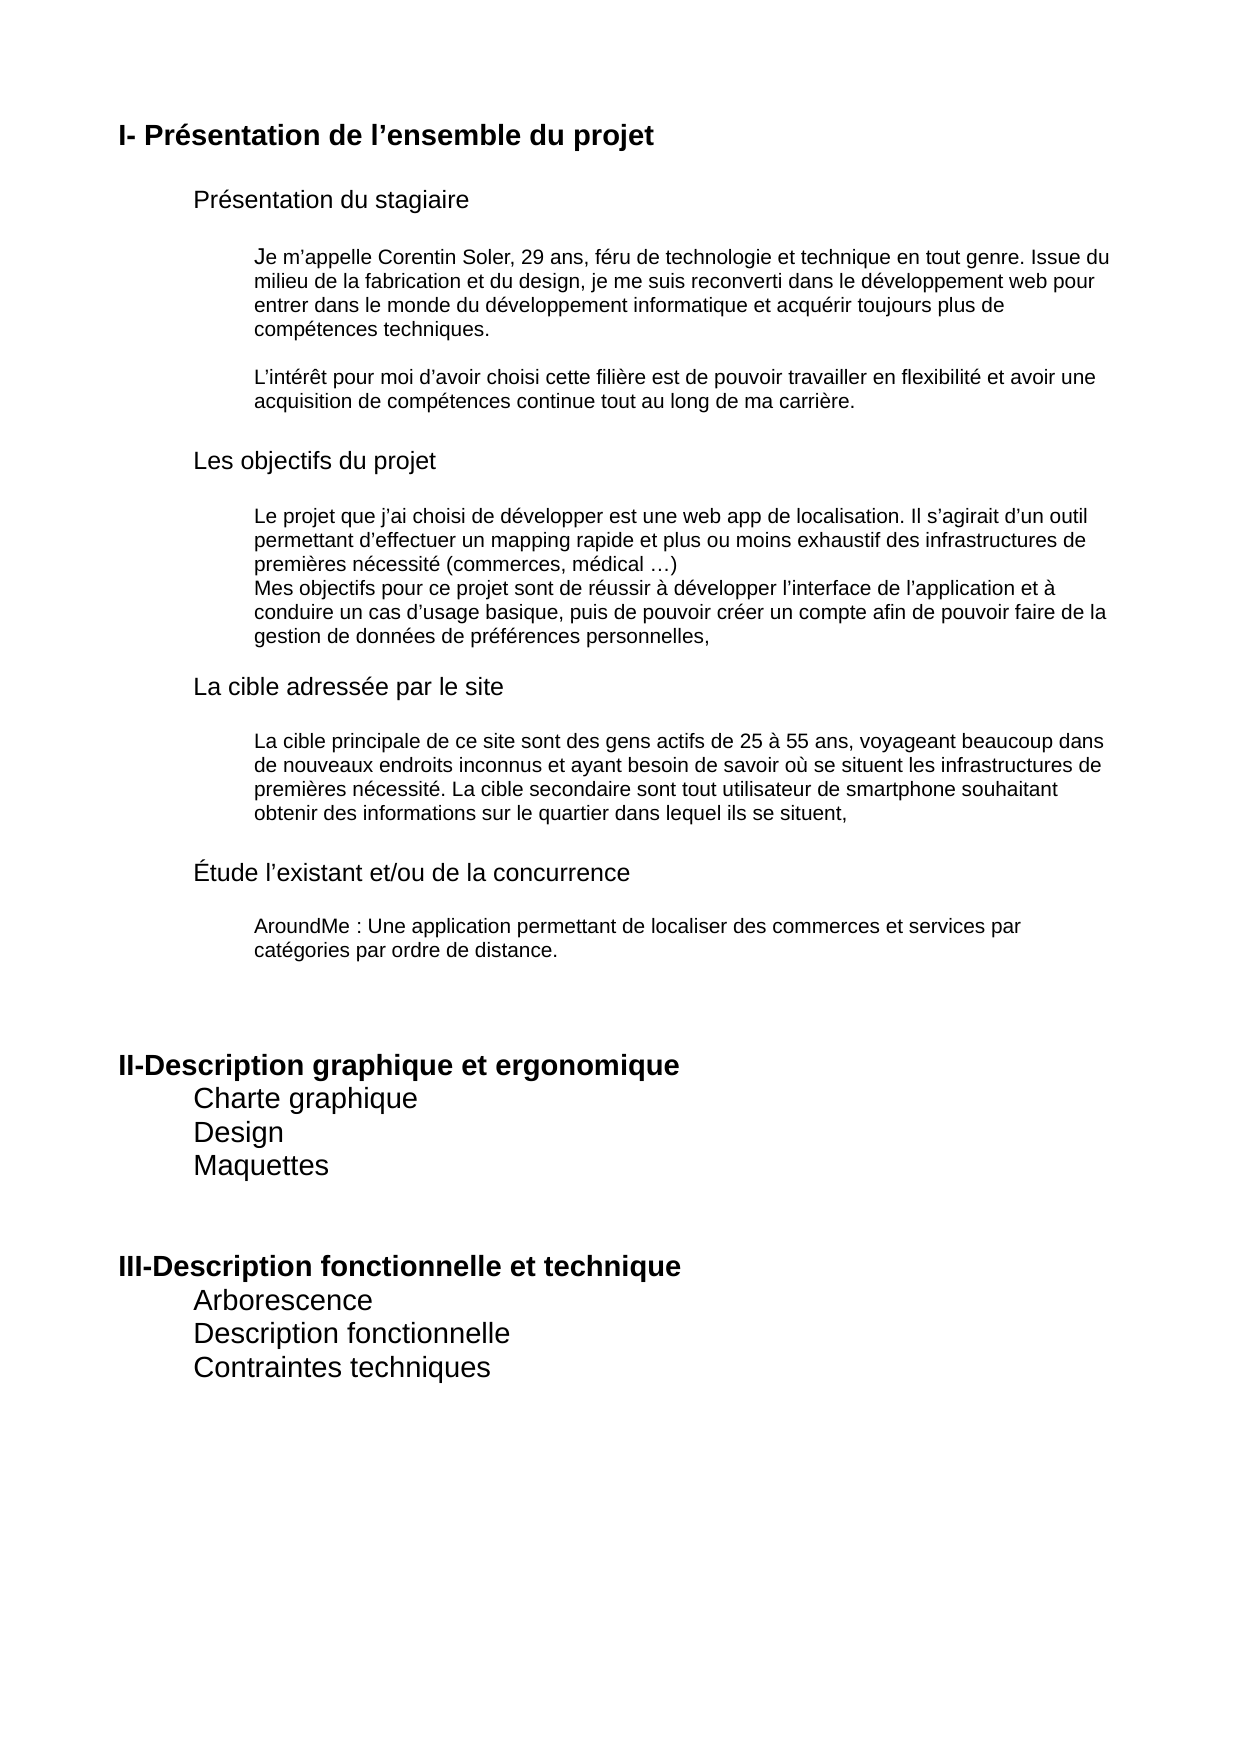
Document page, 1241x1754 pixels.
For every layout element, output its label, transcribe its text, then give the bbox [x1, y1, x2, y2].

text Le projet que j’ai choisi de développer est une web app de localisation. Il s’agirait d’un outil permettant d’effectuer un mapping rapide et plus ou moins exhaustif des infrastructures de premières nécessité (commerces, médical …) [254, 504, 1122, 576]
list Design [156, 1115, 1122, 1148]
text I- Présentation de l’ensemble du projet [118, 118, 1122, 152]
text Je m’appelle Corentin Soler, 29 ans, féru de technologie et technique en tout genre. Issue du milieu de la fabrication et du design, je me suis reconverti dans le développement web pour entrer dans le monde du développement informatique et acquérir toujours plus de compétences techniques. [254, 243, 1122, 341]
list Charte graphique [156, 1081, 1122, 1115]
list AroundMe : Une application permettant de localiser des commerces et services par catégories par ordre de distance. [254, 913, 1122, 961]
list Description fonctionnelle [156, 1316, 1122, 1349]
list Étude l’existant et/ou de la concurrence [156, 858, 1122, 887]
list Maquettes [156, 1148, 1122, 1182]
text L’intérêt pour moi d’avoir choisi cette filière est de pouvoir travailler en flexibilité et avoir une acquisition de compétences continue tout au long de ma carrière. [254, 365, 1122, 413]
list Arborescence [156, 1282, 1122, 1316]
list La cible adressée par le site [156, 672, 1122, 700]
list Présentation du stagiaire [156, 185, 1122, 214]
text Mes objectifs pour ce projet sont de réussir à développer l’interface de l’application et à conduire un cas d’usage basique, puis de pouvoir créer un compte afin de pouvoir faire de la gestion de données de préférences personnelles, [254, 576, 1122, 648]
text II-Description graphique et ergonomique [118, 1048, 1122, 1081]
list Contraintes techniques [156, 1349, 1122, 1383]
text III-Description fonctionnelle et technique [118, 1249, 1122, 1282]
text La cible principale de ce site sont des gens actifs de 25 à 55 ans, voyageant beaucoup dans de nouveaux endroits inconnus et ayant besoin de savoir où se situent les infrastructures de premières nécessité. La cible secondaire sont tout utilisateur de smartphone souhaitant obtenir des informations sur le quartier dans lequel ils se situent, [254, 729, 1122, 825]
list Les objectifs du projet [156, 446, 1122, 475]
